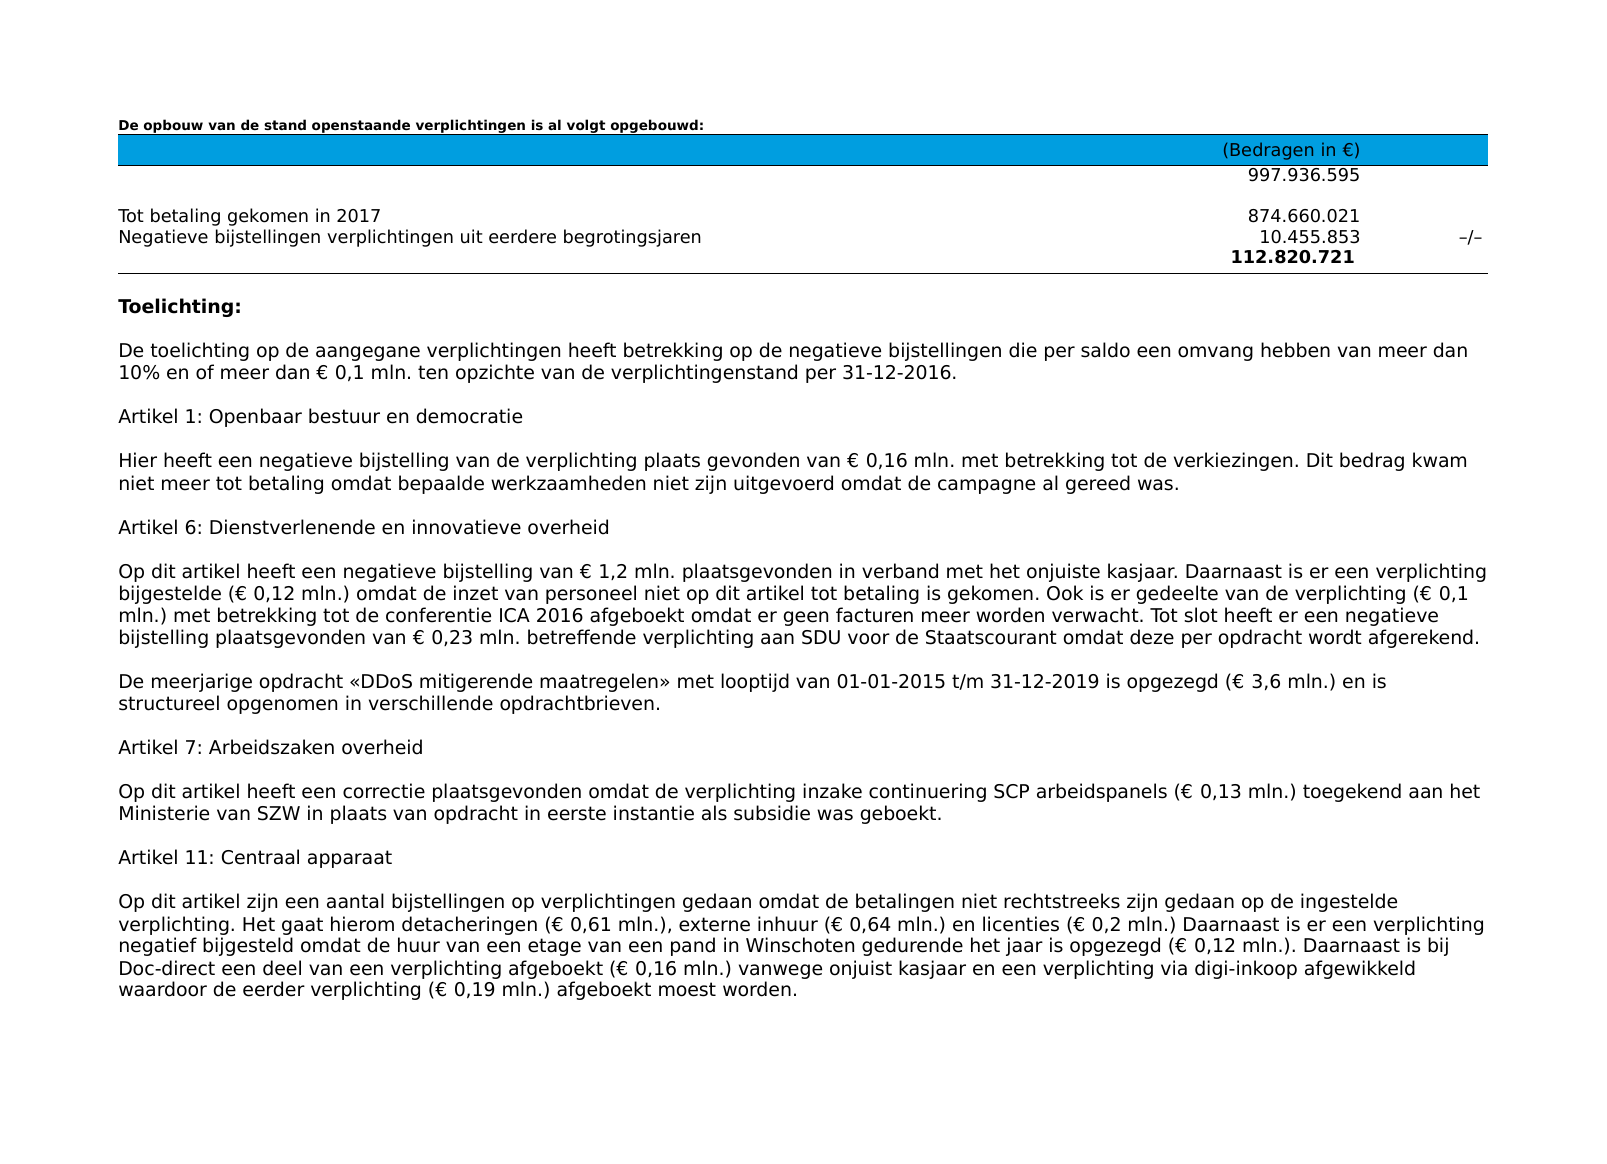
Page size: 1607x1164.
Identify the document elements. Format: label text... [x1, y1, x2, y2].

table_cell 112.820.721 [1147, 248, 1366, 273]
subtitle Artikel 11: Centraal apparaat [118, 847, 1488, 869]
table_cell [1366, 186, 1488, 206]
table_cell Negatieve bijstellingen verplichtingen uit eerdere begrotingsjaren [118, 227, 928, 247]
subtitle Artikel 7: Arbeidszaken overheid [118, 737, 1488, 759]
table_cell [118, 248, 928, 273]
subtitle Artikel 6: Dienstverlenende en innovatieve overheid [118, 517, 1488, 538]
table_cell [1366, 135, 1488, 165]
table_cell 874.660.021 [1147, 206, 1366, 227]
table_cell (Bedragen in €) [1147, 135, 1366, 165]
table_cell [928, 206, 1147, 227]
table_cell 997.936.595 [1147, 166, 1366, 186]
text De meerjarige opdracht «DDoS mitigerende maatregelen» met looptijd van 01-01-2015 t/m 31-12-2019 is opgezegd (€ 3,6 mln.) en is structureel opgenomen in verschillende opdrachtbrieven. [118, 671, 1488, 715]
table_cell [928, 227, 1147, 247]
text De toelichting op de aangegane verplichtingen heeft betrekking op de negatieve bijstellingen die per saldo een omvang hebben van meer dan 10% en of meer dan € 0,1 mln. ten opzichte van de verplichtingenstand per 31-12-2016. [118, 340, 1488, 384]
table_cell [928, 186, 1147, 206]
table_cell Tot betaling gekomen in 2017 [118, 206, 928, 227]
table_cell –/– [1366, 227, 1488, 247]
table_cell [928, 248, 1147, 273]
text Op dit artikel zijn een aantal bijstellingen op verplichtingen gedaan omdat de betalingen niet rechtstreeks zijn gedaan op de ingestelde verplichting. Het gaat hierom detacheringen (€ 0,61 mln.), externe inhuur (€ 0,64 mln.) en licenties (€ 0,2 mln.) Daarnaast is er een verplichting negatief bijgesteld omdat de huur van een etage van een pand in Winschoten gedurende het jaar is opgezegd (€ 0,12 mln.). Daarnaast is bij Doc-direct een deel van een verplichting afgeboekt (€ 0,16 mln.) vanwege onjuist kasjaar en een verplichting via digi-inkoop afgewikkeld waardoor de eerder verplichting (€ 0,19 mln.) afgeboekt moest worden. [118, 891, 1488, 1001]
table_cell [1366, 206, 1488, 227]
table_cell [1366, 166, 1488, 186]
table_cell [118, 186, 928, 206]
subtitle Toelichting: [118, 296, 1488, 318]
table_cell [928, 135, 1147, 165]
table_cell [118, 135, 928, 165]
table_cell [1366, 248, 1488, 273]
table_cell [928, 166, 1147, 186]
table_cell [1147, 186, 1366, 206]
text Hier heeft een negatieve bijstelling van de verplichting plaats gevonden van € 0,16 mln. met betrekking tot de verkiezingen. Dit bedrag kwam niet meer tot betaling omdat bepaalde werkzaamheden niet zijn uitgevoerd omdat de campagne al gereed was. [118, 450, 1488, 494]
text Op dit artikel heeft een correctie plaatsgevonden omdat de verplichting inzake continuering SCP arbeidspanels (€ 0,13 mln.) toegekend aan het Ministerie van SZW in plaats van opdracht in eerste instantie als subsidie was geboekt. [118, 781, 1488, 825]
table_cell 10.455.853 [1147, 227, 1366, 247]
subtitle Artikel 1: Openbaar bestuur en democratie [118, 406, 1488, 428]
table_cell [118, 166, 928, 186]
table_header De opbouw van de stand openstaande verplichtingen is al volgt opgebouwd: [118, 118, 1488, 134]
text Op dit artikel heeft een negatieve bijstelling van € 1,2 mln. plaatsgevonden in verband met het onjuiste kasjaar. Daarnaast is er een verplichting bijgestelde (€ 0,12 mln.) omdat de inzet van personeel niet op dit artikel tot betaling is gekomen. Ook is er gedeelte van de verplichting (€ 0,1 mln.) met betrekking tot de conferentie ICA 2016 afgeboekt omdat er geen facturen meer worden verwacht. Tot slot heeft er een negatieve bijstelling plaatsgevonden van € 0,23 mln. betreffende verplichting aan SDU voor de Staatscourant omdat deze per opdracht wordt afgerekend. [118, 561, 1488, 649]
